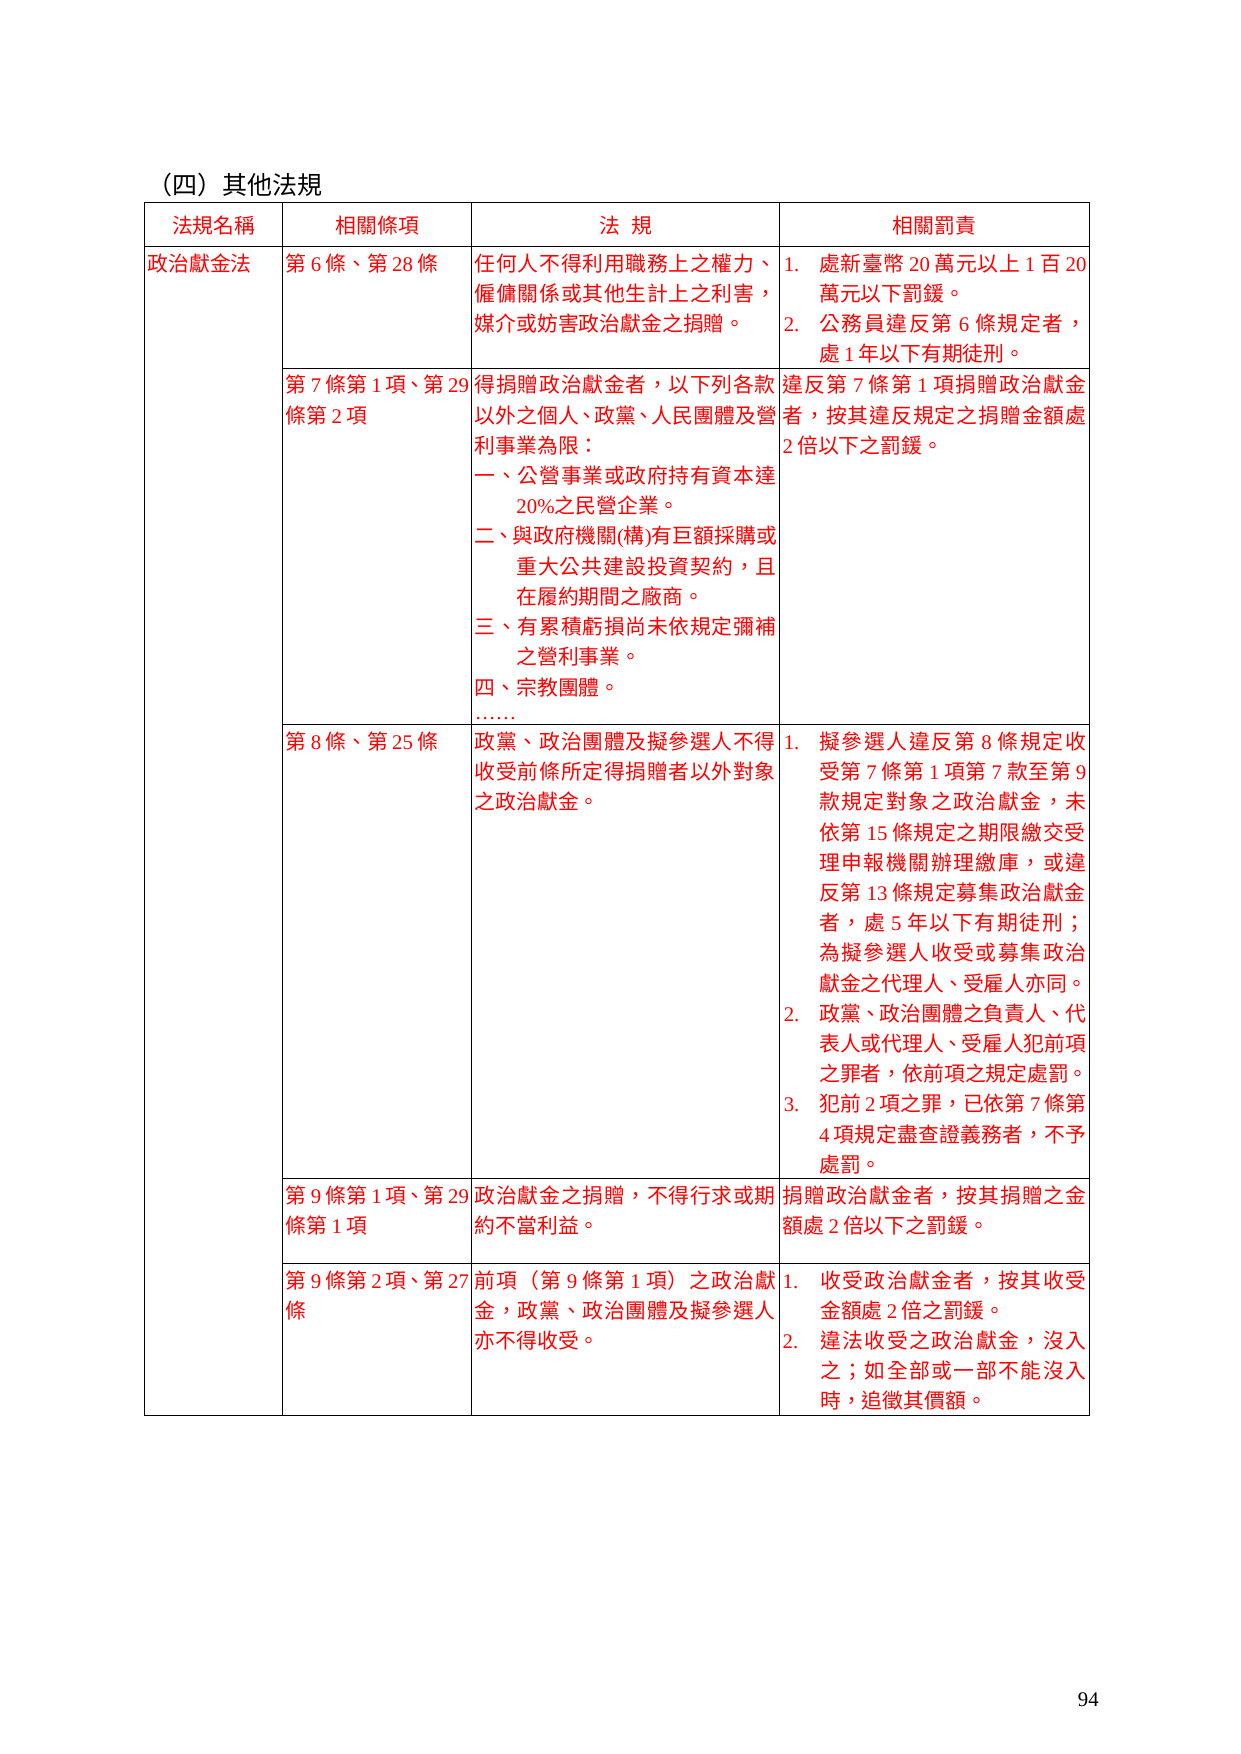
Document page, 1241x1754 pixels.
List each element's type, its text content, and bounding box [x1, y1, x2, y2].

table_cell 前項（第9條第1項）之政治獻金，政黨、政治團體及擬參選人亦不得收受。 [472, 1264, 779, 1415]
table_cell 任何人不得利用職務上之權力、僱傭關係或其他生計上之利害，媒介或妨害政治獻金之捐贈。 [472, 247, 779, 368]
table_cell 處新臺幣20萬元以上1百20萬元以下罰鍰。 公務員違反第6條規定者，處1年以下有期徒刑。 [780, 247, 1089, 368]
table_cell 第9條第1項、第29條第1項 [283, 1179, 471, 1263]
table_cell 政治獻金之捐贈，不得行求或期約不當利益。 [472, 1179, 779, 1263]
table_cell 政治獻金法 [145, 247, 282, 1415]
table_header 法 規 [472, 203, 779, 246]
table_cell 第9條第2項、第27條 [283, 1264, 471, 1415]
table_cell 違反第7條第1項捐贈政治獻金者，按其違反規定之捐贈金額處2倍以下之罰鍰。 [780, 369, 1089, 724]
table_cell 得捐贈政治獻金者，以下列各款以外之個人、政黨、人民團體及營利事業為限： 一、公營事業或政府持有資本達20%之民營企業。 二、與政府機關(構)有巨額採購或重大公共建設投資契約，且在履約期間之廠商。 三、有累積虧損尚未依規定彌補之營利事業。 四、宗教團體。 …… [472, 369, 779, 724]
table_cell 擬參選人違反第8條規定收受第7條第1項第7款至第9款規定對象之政治獻金，未依第15條規定之期限繳交受理申報機關辦理繳庫，或違反第13條規定募集政治獻金者，處5年以下有期徒刑；為擬參選人收受或募集政治獻金之代理人、受雇人亦同。 政黨、政治團體之負責人、代表人或代理人、受雇人犯前項之罪者，依前項之規定處罰。 犯前2項之罪，已依第7條第4項規定盡查證義務者，不予處罰。 [780, 725, 1089, 1178]
table_cell 第7條第1項、第29條第2項 [283, 369, 471, 724]
text （四）其他法規 [148, 164, 1092, 202]
table_cell 捐贈政治獻金者，按其捐贈之金額處2倍以下之罰鍰。 [780, 1179, 1089, 1263]
table_cell 第6條、第28條 [283, 247, 471, 368]
table_cell 政黨、政治團體及擬參選人不得收受前條所定得捐贈者以外對象之政治獻金。 [472, 725, 779, 1178]
table_header 相關條項 [283, 203, 471, 246]
table_header 法規名稱 [145, 203, 282, 246]
table_cell 收受政治獻金者，按其收受金額處2倍之罰鍰。 違法收受之政治獻金，沒入之；如全部或一部不能沒入時，追徵其價額。 [780, 1264, 1089, 1415]
table_header 相關罰責 [780, 203, 1089, 246]
table_cell 第8條、第25條 [283, 725, 471, 1178]
